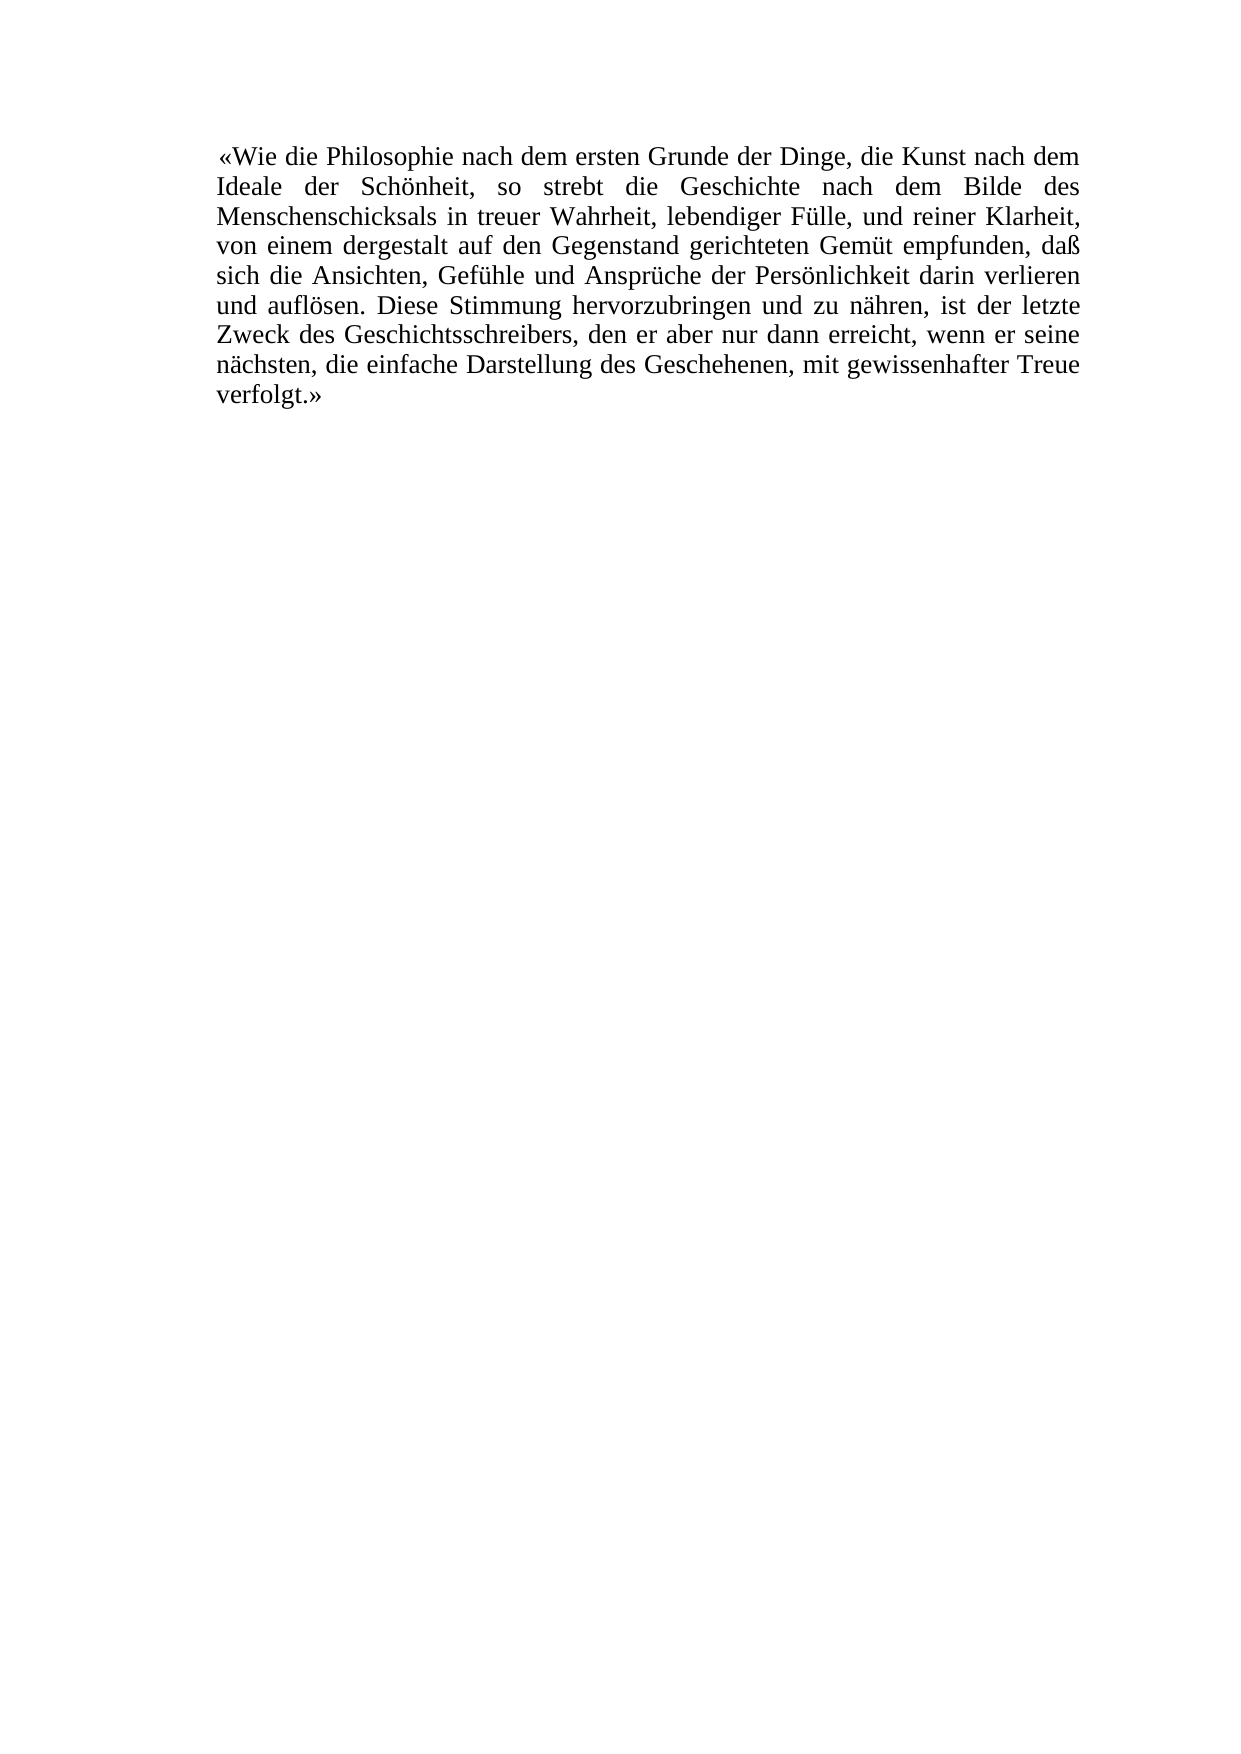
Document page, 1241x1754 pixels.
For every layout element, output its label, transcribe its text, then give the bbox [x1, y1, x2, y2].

text «Wie die Philosophie nach dem ersten Grunde der Dinge, die Kunst nach dem Ideale der Schönheit, so strebt die Geschichte nach dem Bilde des Menschenschicksals in treuer Wahrheit, lebendiger Fülle, und reiner Klarheit, von einem dergestalt auf den Gegenstand gerichteten Gemüt empfunden, daß sich die Ansichten, Gefühle und Ansprüche der Persönlichkeit darin verlieren und auflösen. Diese Stimmung hervorzubringen und zu nähren, ist der letzte Zweck des Geschichtsschreibers, den er aber nur dann erreicht, wenn er seine nächsten, die einfache Darstellung des Geschehenen, mit gewissenhafter Treue verfolgt.» [216, 142, 1081, 409]
